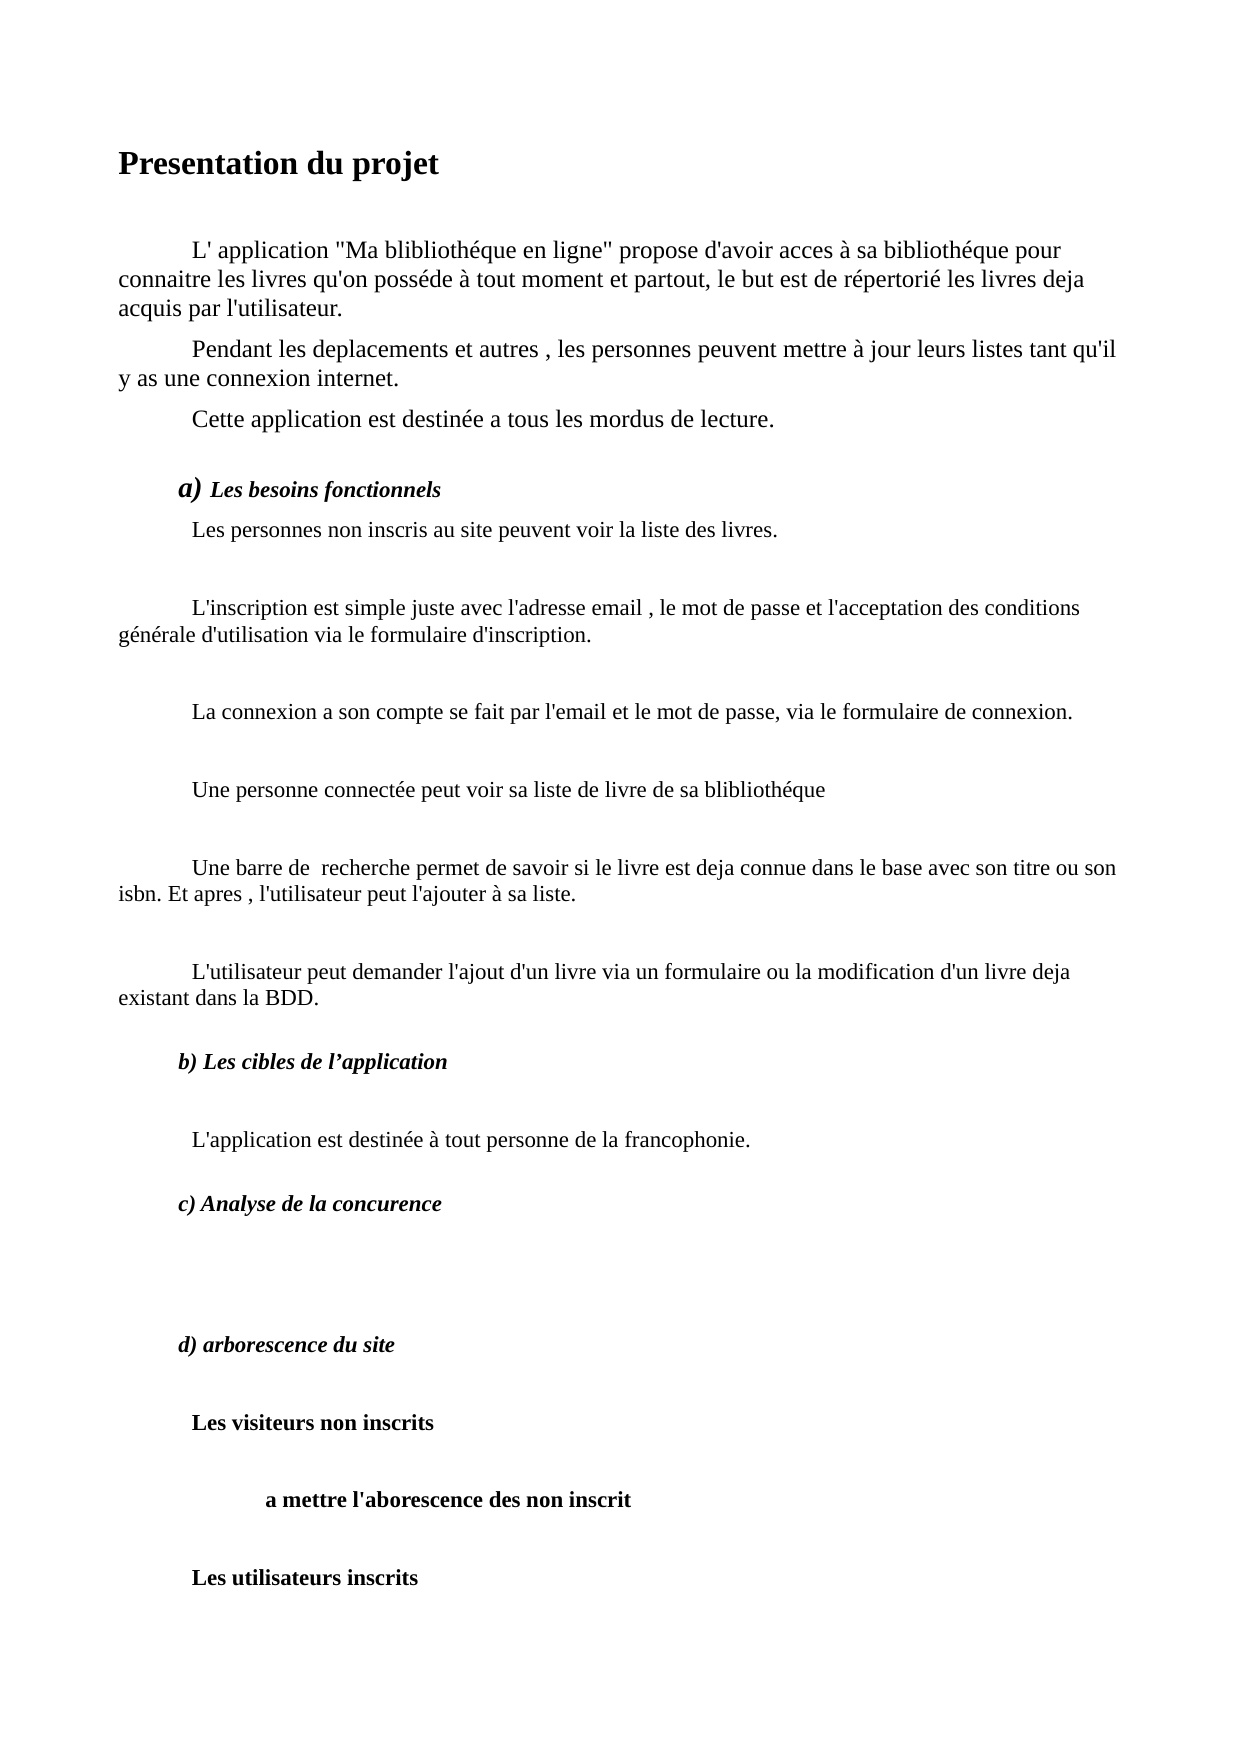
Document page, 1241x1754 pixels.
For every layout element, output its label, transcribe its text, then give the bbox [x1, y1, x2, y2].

subtitle a) Les besoins fonctionnels [118, 471, 1122, 504]
text Cette application est destinée a tous les mordus de lecture. [118, 404, 1122, 433]
text L' application "Ma blibliothéque en ligne" propose d'avoir acces à sa bibliothéque pour connaitre les livres qu'on posséde à tout moment et partout, le but est de répertorié les livres deja acquis par l'utilisateur. [118, 236, 1122, 322]
subtitle b) Les cibles de l’application [118, 1048, 1122, 1074]
subtitle c) Analyse de la concurence [118, 1189, 1122, 1216]
text L'utilisateur peut demander l'ajout d'un livre via un formulaire ou la modification d'un livre deja existant dans la BDD. [118, 958, 1122, 1011]
text Les personnes non inscris au site peuvent voir la liste des livres. [118, 517, 1122, 543]
text Les visiteurs non inscrits [118, 1409, 1122, 1435]
subtitle Presentation du projet [118, 143, 1122, 182]
text Une personne connectée peut voir sa liste de livre de sa blibliothéque [118, 776, 1122, 802]
text Une barre de recherche permet de savoir si le livre est deja connue dans le base avec son titre ou son isbn. Et apres , l'utilisateur peut l'ajouter à sa liste. [118, 854, 1122, 906]
text Pendant les deplacements et autres , les personnes peuvent mettre à jour leurs listes tant qu'il y as une connexion internet. [118, 334, 1122, 392]
text Les utilisateurs inscrits [118, 1564, 1122, 1591]
text L'application est destinée à tout personne de la francophonie. [118, 1126, 1122, 1152]
text L'inscription est simple juste avec l'adresse email , le mot de passe et l'acceptation des conditions générale d'utilisation via le formulaire d'inscription. [118, 594, 1122, 647]
text La connexion a son compte se fait par l'email et le mot de passe, via le formulaire de connexion. [118, 698, 1122, 725]
subtitle d) arborescence du site [118, 1331, 1122, 1357]
text a mettre l'aborescence des non inscrit [118, 1487, 1122, 1513]
